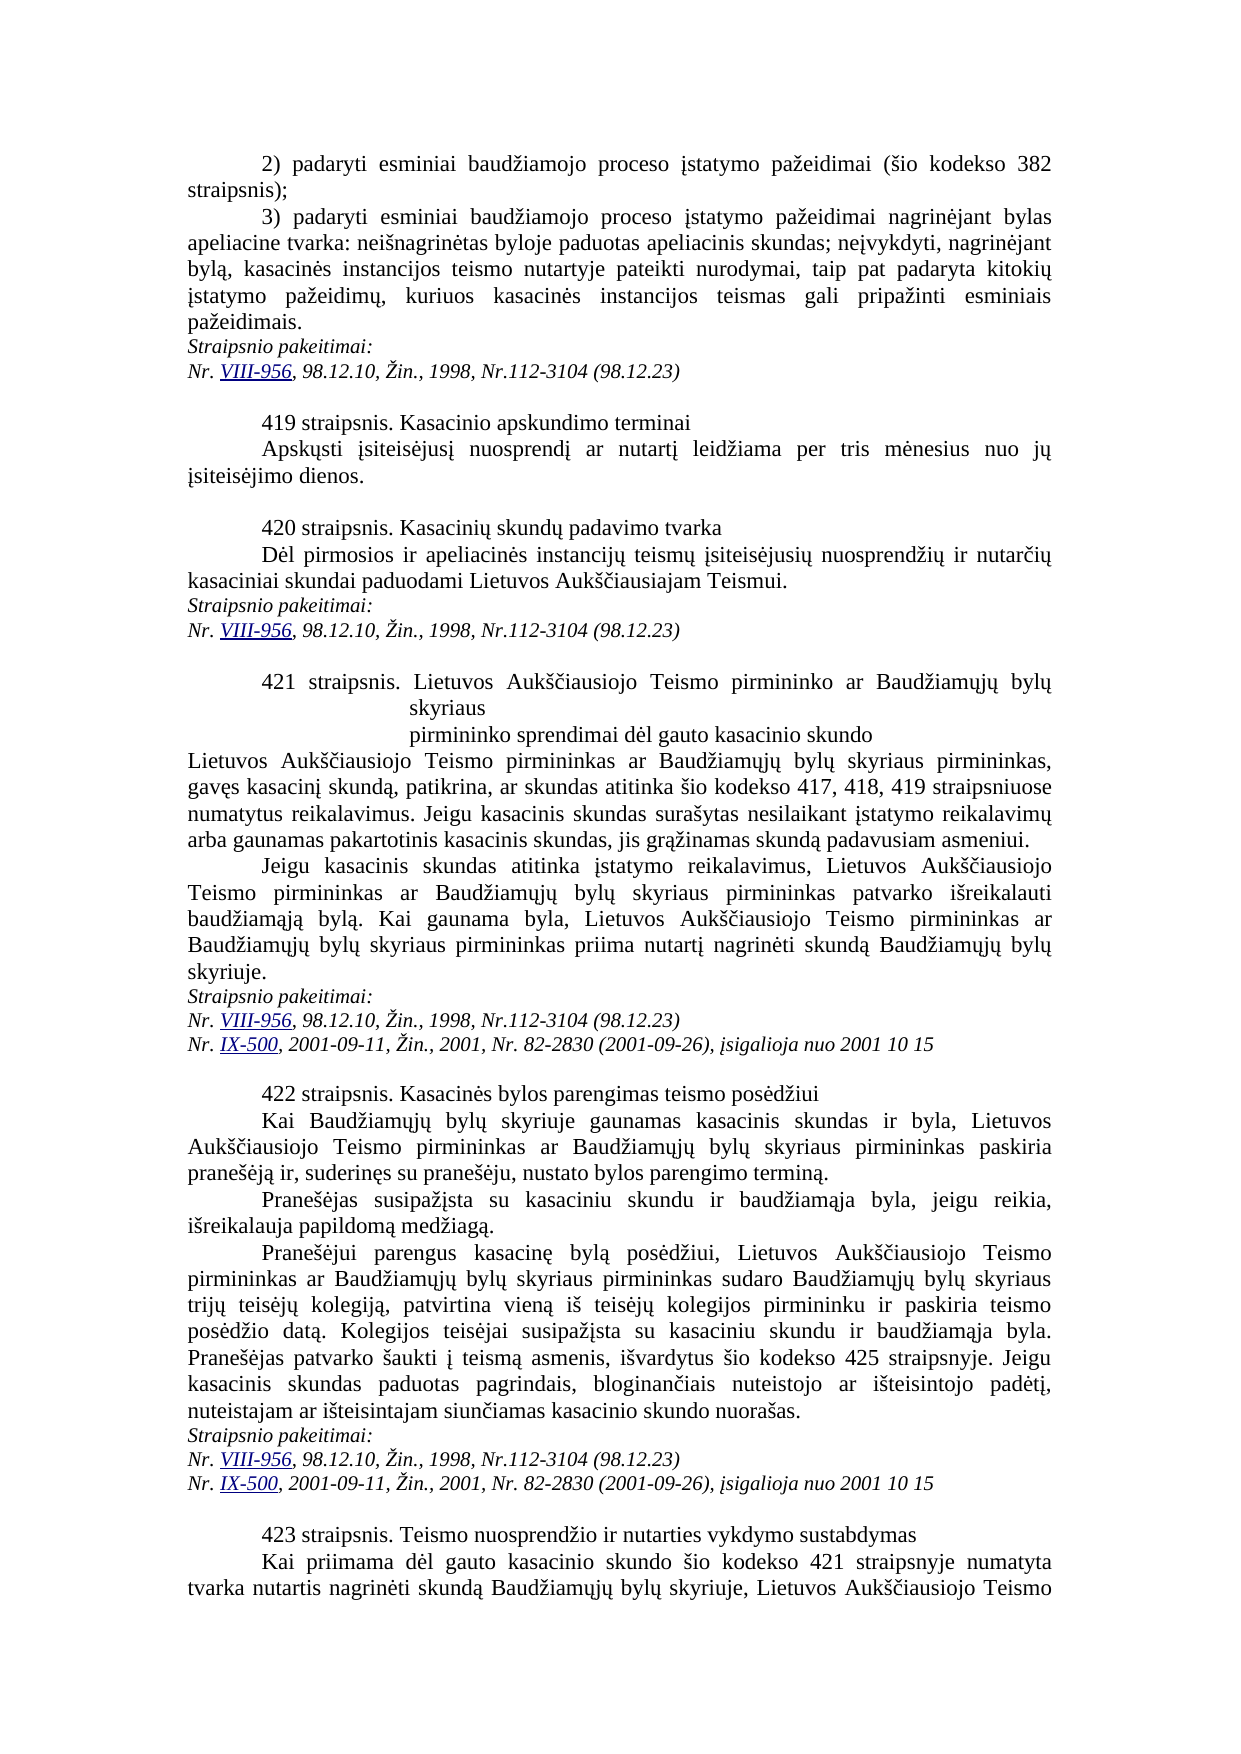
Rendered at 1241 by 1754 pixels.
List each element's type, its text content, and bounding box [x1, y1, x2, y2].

text 421 straipsnis. Lietuvos Aukščiausiojo Teismo pirmininko ar Baudžiamųjų bylų skyriaus [261, 668, 1053, 721]
text Nr. VIII-956, 98.12.10, Žin., 1998, Nr.112-3104 (98.12.23) [187, 1447, 1053, 1471]
text 420 straipsnis. Kasacinių skundų padavimo tvarka [187, 514, 1053, 541]
text Nr. VIII-956, 98.12.10, Žin., 1998, Nr.112-3104 (98.12.23) [187, 617, 1053, 642]
text 423 straipsnis. Teismo nuosprendžio ir nutarties vykdymo sustabdymas [187, 1522, 1053, 1548]
text Apskųsti įsiteisėjusį nuosprendį ar nutartį leidžiama per tris mėnesius nuo jų įsiteisėjimo dienos. [187, 435, 1053, 488]
text Pranešėjas susipažįsta su kasaciniu skundu ir baudžiamąja byla, jeigu reikia, išreikalauja papildomą medžiagą. [187, 1186, 1053, 1238]
text 3) padaryti esminiai baudžiamojo proceso įstatymo pažeidimai nagrinėjant bylas apeliacine tvarka: neišnagrinėtas byloje paduotas apeliacinis skundas; neįvykdyti, nagrinėjant bylą, kasacinės instancijos teismo nutartyje pateikti nurodymai, taip pat padaryta kitokių įstatymo pažeidimų, kuriuos kasacinės instancijos teismas gali pripažinti esminiais pažeidimais. [187, 203, 1053, 334]
text Nr. IX-500, 2001-09-11, Žin., 2001, Nr. 82-2830 (2001-09-26), įsigalioja nuo 2001 10 15 [187, 1032, 1053, 1056]
text Nr. VIII-956, 98.12.10, Žin., 1998, Nr.112-3104 (98.12.23) [187, 358, 1053, 383]
text Kai Baudžiamųjų bylų skyriuje gaunamas kasacinis skundas ir byla, Lietuvos Aukščiausiojo Teismo pirmininkas ar Baudžiamųjų bylų skyriaus pirmininkas paskiria pranešėją ir, suderinęs su pranešėju, nustato bylos parengimo terminą. [187, 1107, 1053, 1186]
text Straipsnio pakeitimai: [187, 984, 1053, 1008]
text pirmininko sprendimai dėl gauto kasacinio skundo [409, 721, 1053, 747]
text Nr. VIII-956, 98.12.10, Žin., 1998, Nr.112-3104 (98.12.23) [187, 1008, 1053, 1032]
text 2) padaryti esminiai baudžiamojo proceso įstatymo pažeidimai (šio kodekso 382 straipsnis); [187, 150, 1053, 203]
text Kai priimama dėl gauto kasacinio skundo šio kodekso 421 straipsnyje numatyta tvarka nutartis nagrinėti skundą Baudžiamųjų bylų skyriuje, Lietuvos Aukščiausiojo Teismo [187, 1548, 1053, 1601]
text Pranešėjui parengus kasacinę bylą posėdžiui, Lietuvos Aukščiausiojo Teismo pirmininkas ar Baudžiamųjų bylų skyriaus pirmininkas sudaro Baudžiamųjų bylų skyriaus trijų teisėjų kolegiją, patvirtina vieną iš teisėjų kolegijos pirmininku ir paskiria teismo posėdžio datą. Kolegijos teisėjai susipažįsta su kasaciniu skundu ir baudžiamąja byla. Pranešėjas patvarko šaukti į teismą asmenis, išvardytus šio kodekso 425 straipsnyje. Jeigu kasacinis skundas paduotas pagrindais, bloginančiais nuteistojo ar išteisintojo padėtį, nuteistajam ar išteisintajam siunčiamas kasacinio skundo nuorašas. [187, 1238, 1053, 1423]
text 422 straipsnis. Kasacinės bylos parengimas teismo posėdžiui [187, 1080, 1053, 1107]
text Straipsnio pakeitimai: [187, 334, 1053, 358]
text Dėl pirmosios ir apeliacinės instancijų teismų įsiteisėjusių nuosprendžių ir nutarčių kasaciniai skundai paduodami Lietuvos Aukščiausiajam Teismui. [187, 541, 1053, 593]
text 419 straipsnis. Kasacinio apskundimo terminai [187, 409, 1053, 435]
text Straipsnio pakeitimai: [187, 1423, 1053, 1447]
text Lietuvos Aukščiausiojo Teismo pirmininkas ar Baudžiamųjų bylų skyriaus pirmininkas, gavęs kasacinį skundą, patikrina, ar skundas atitinka šio kodekso 417, 418, 419 straipsniuose numatytus reikalavimus. Jeigu kasacinis skundas surašytas nesilaikant įstatymo reikalavimų arba gaunamas pakartotinis kasacinis skundas, jis grąžinamas skundą padavusiam asmeniui. [187, 747, 1053, 852]
text Straipsnio pakeitimai: [187, 593, 1053, 617]
text Jeigu kasacinis skundas atitinka įstatymo reikalavimus, Lietuvos Aukščiausiojo Teismo pirmininkas ar Baudžiamųjų bylų skyriaus pirmininkas patvarko išreikalauti baudžiamąją bylą. Kai gaunama byla, Lietuvos Aukščiausiojo Teismo pirmininkas ar Baudžiamųjų bylų skyriaus pirmininkas priima nutartį nagrinėti skundą Baudžiamųjų bylų skyriuje. [187, 852, 1053, 984]
text Nr. IX-500, 2001-09-11, Žin., 2001, Nr. 82-2830 (2001-09-26), įsigalioja nuo 2001 10 15 [187, 1471, 1053, 1495]
